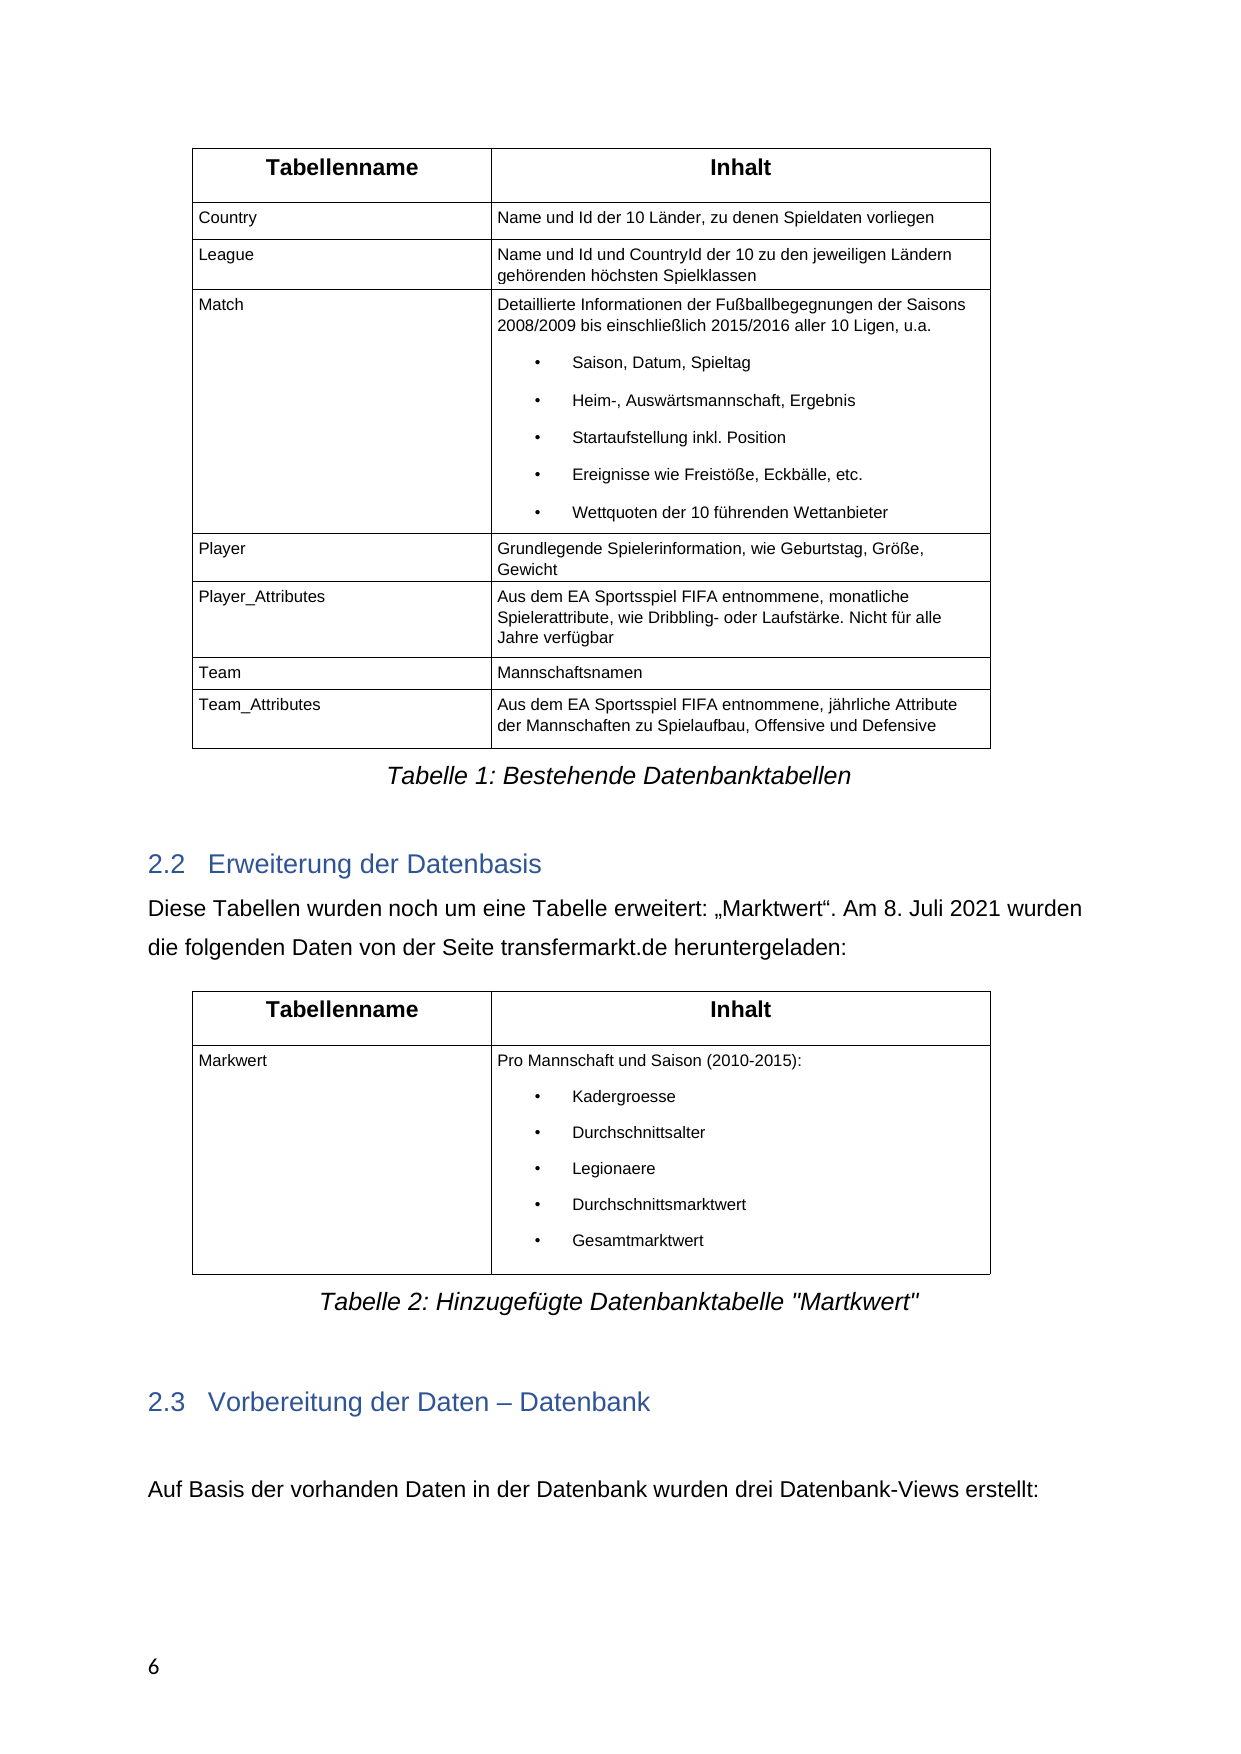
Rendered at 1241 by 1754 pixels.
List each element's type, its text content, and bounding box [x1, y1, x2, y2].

table_cell Detaillierte Informationen der Fußballbegegnungen der Saisons 2008/2009 bis einschließlich 2015/2016 aller 10 Ligen, u.a. Saison, Datum, Spieltag Heim-, Auswärtsmannschaft, Ergebnis Startaufstellung inkl. Position Ereignisse wie Freistöße, Eckbälle, etc. Wettquoten der 10 führenden Wettanbieter [492, 290, 990, 533]
table_cell Aus dem EA Sportsspiel FIFA entnommene, jährliche Attribute der Mannschaften zu Spielaufbau, Offensive und Defensive [492, 690, 990, 748]
table_cell Name und Id der 10 Länder, zu denen Spieldaten vorliegen [492, 203, 990, 239]
table_cell Player_Attributes [193, 582, 491, 657]
table_cell Match [193, 290, 491, 533]
table_cell Player [193, 534, 491, 581]
table_header Inhalt [492, 149, 990, 202]
table_cell Markwert [193, 1046, 491, 1274]
table_cell Team [193, 658, 491, 689]
table_cell League [193, 240, 491, 289]
text Diese Tabellen wurden noch um eine Tabelle erweitert: „Marktwert“. Am 8. Juli 2021 wurden die folgenden Daten von der Seite transfermarkt.de heruntergeladen: [148, 895, 1093, 961]
table_header Tabellenname [193, 992, 491, 1045]
text Tabelle 1: Bestehende Datenbanktabellen [148, 761, 1093, 790]
table_cell Name und Id und CountryId der 10 zu den jeweiligen Ländern gehörenden höchsten Spielklassen [492, 240, 990, 289]
text Tabelle 2: Hinzugefügte Datenbanktabelle "Martkwert" [148, 1286, 1093, 1315]
table_header Tabellenname [193, 149, 491, 202]
table_cell Grundlegende Spielerinformation, wie Geburtstag, Größe, Gewicht [492, 534, 990, 581]
table_header Inhalt [492, 992, 990, 1045]
subtitle Erweiterung der Datenbasis [148, 848, 1093, 879]
subtitle Vorbereitung der Daten – Datenbank [148, 1386, 1093, 1417]
table_cell Pro Mannschaft und Saison (2010-2015): Kadergroesse Durchschnittsalter Legionaere Durchschnittsmarktwert Gesamtmarktwert [492, 1046, 990, 1274]
table_cell Aus dem EA Sportsspiel FIFA entnommene, monatliche Spielerattribute, wie Dribbling- oder Laufstärke. Nicht für alle Jahre verfügbar [492, 582, 990, 657]
text Auf Basis der vorhanden Daten in der Datenbank wurden drei Datenbank-Views erstellt: [148, 1476, 1093, 1502]
table_cell Mannschaftsnamen [492, 658, 990, 689]
table_cell Team_Attributes [193, 690, 491, 748]
table_cell Country [193, 203, 491, 239]
